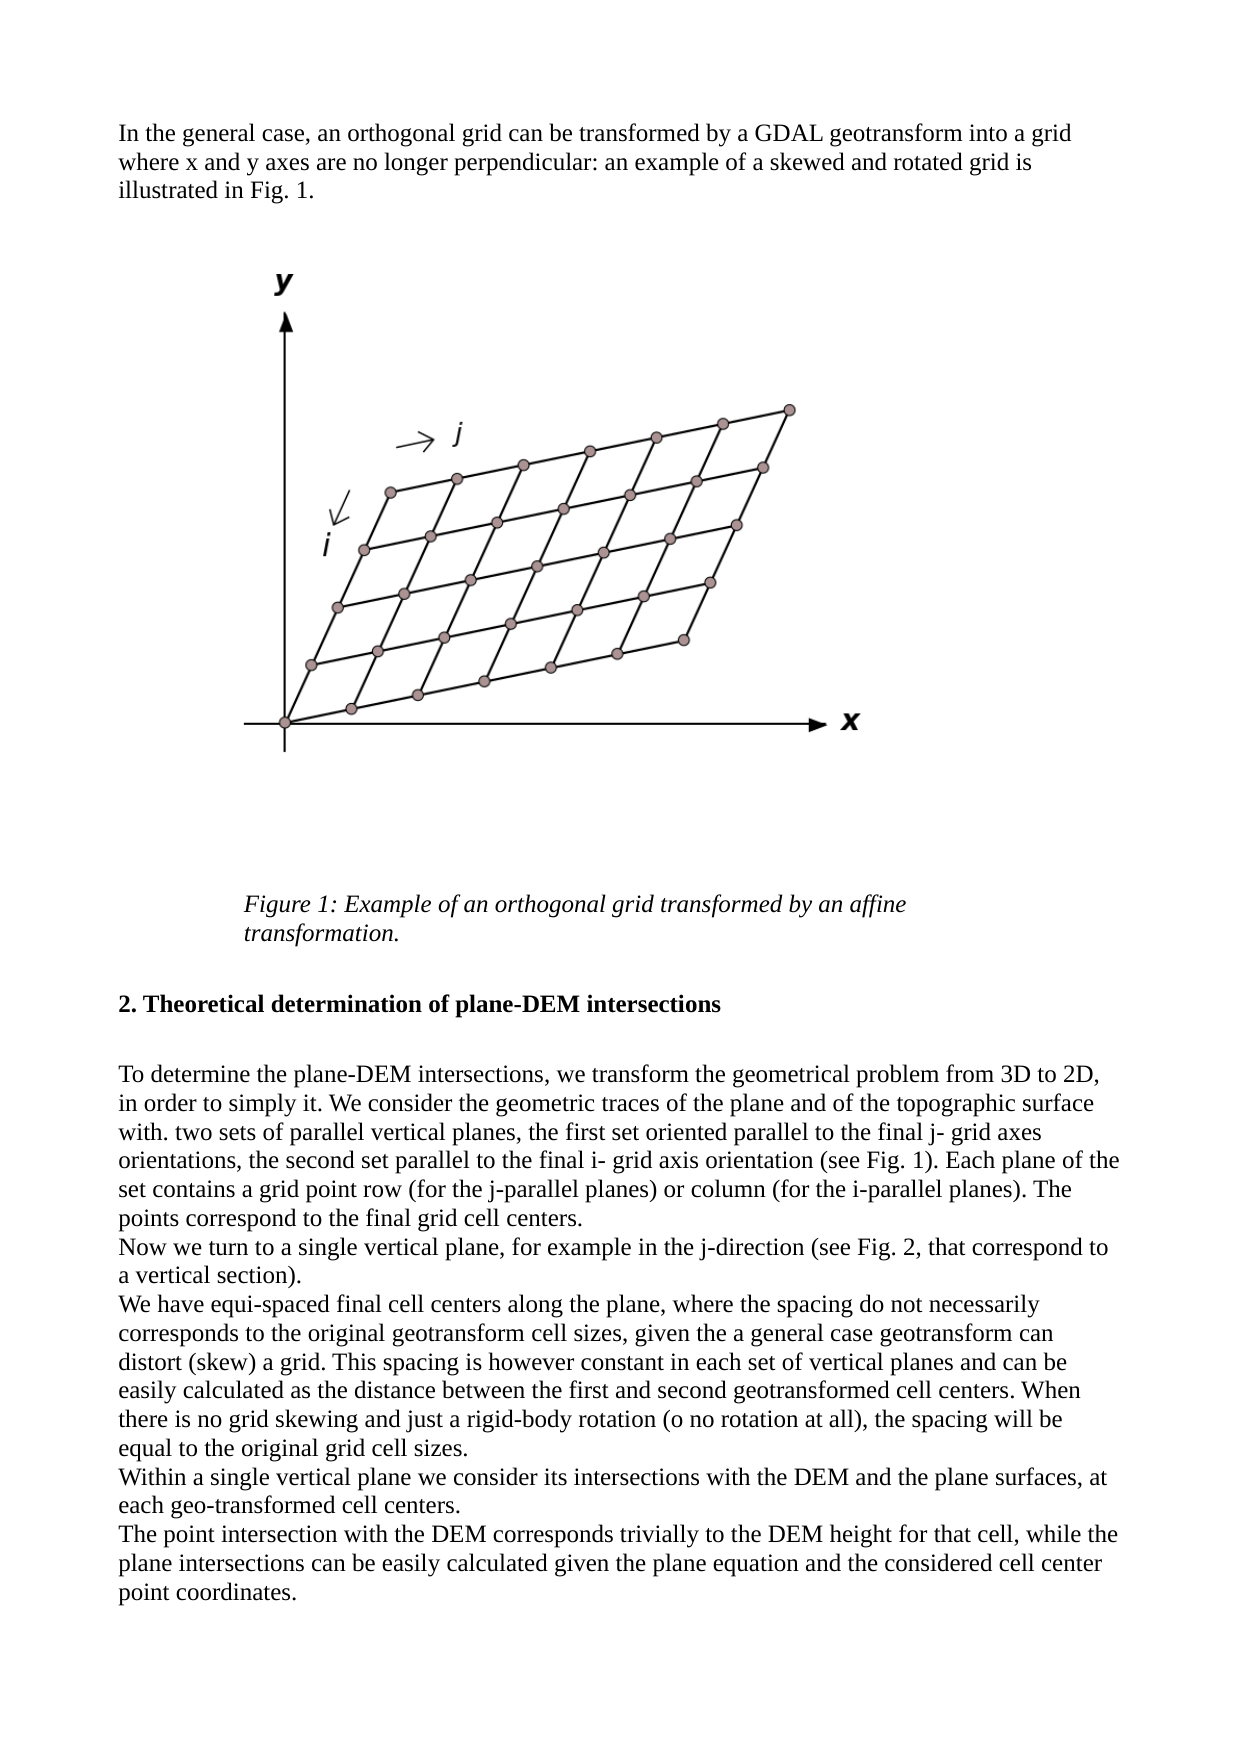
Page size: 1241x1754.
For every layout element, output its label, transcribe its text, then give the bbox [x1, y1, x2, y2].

picture [243, 274, 861, 753]
text Figure 1: Example of an orthogonal grid transformed by an affine transformation. [244, 889, 997, 946]
text In the general case, an orthogonal grid can be transformed by a GDAL geotransform into a grid where x and y axes are no longer perpendicular: an example of a skewed and rotated grid is illustrated in Fig. 1. [118, 118, 1122, 204]
text To determine the plane-DEM intersections, we transform the geometrical problem from 3D to 2D, in order to simply it. We consider the geometric traces of the plane and of the topographic surface with. two sets of parallel vertical planes, the first set oriented parallel to the final j- grid axes orientations, the second set parallel to the final i- grid axis orientation (see Fig. 1). Each plane of the set contains a grid point row (for the j-parallel planes) or column (for the i-parallel planes). The points correspond to the final grid cell centers. [118, 1059, 1122, 1232]
text 2. Theoretical determination of plane-DEM intersections [118, 989, 1122, 1018]
text The point intersection with the DEM corresponds trivially to the DEM height for that cell, while the plane intersections can be easily calculated given the plane equation and the considered cell center point coordinates. [118, 1519, 1122, 1606]
text Within a single vertical plane we consider its intersections with the DEM and the plane surfaces, at each geo-transformed cell centers. [118, 1462, 1122, 1519]
text Now we turn to a single vertical plane, for example in the j-direction (see Fig. 2, that correspond to a vertical section). [118, 1232, 1122, 1289]
text We have equi-spaced final cell centers along the plane, where the spacing do not necessarily corresponds to the original geotransform cell sizes, given the a general case geotransform can distort (skew) a grid. This spacing is however constant in each set of vertical planes and can be easily calculated as the distance between the first and second geotransformed cell centers. When there is no grid skewing and just a rigid-body rotation (o no rotation at all), the spacing will be equal to the original grid cell sizes. [118, 1289, 1122, 1462]
